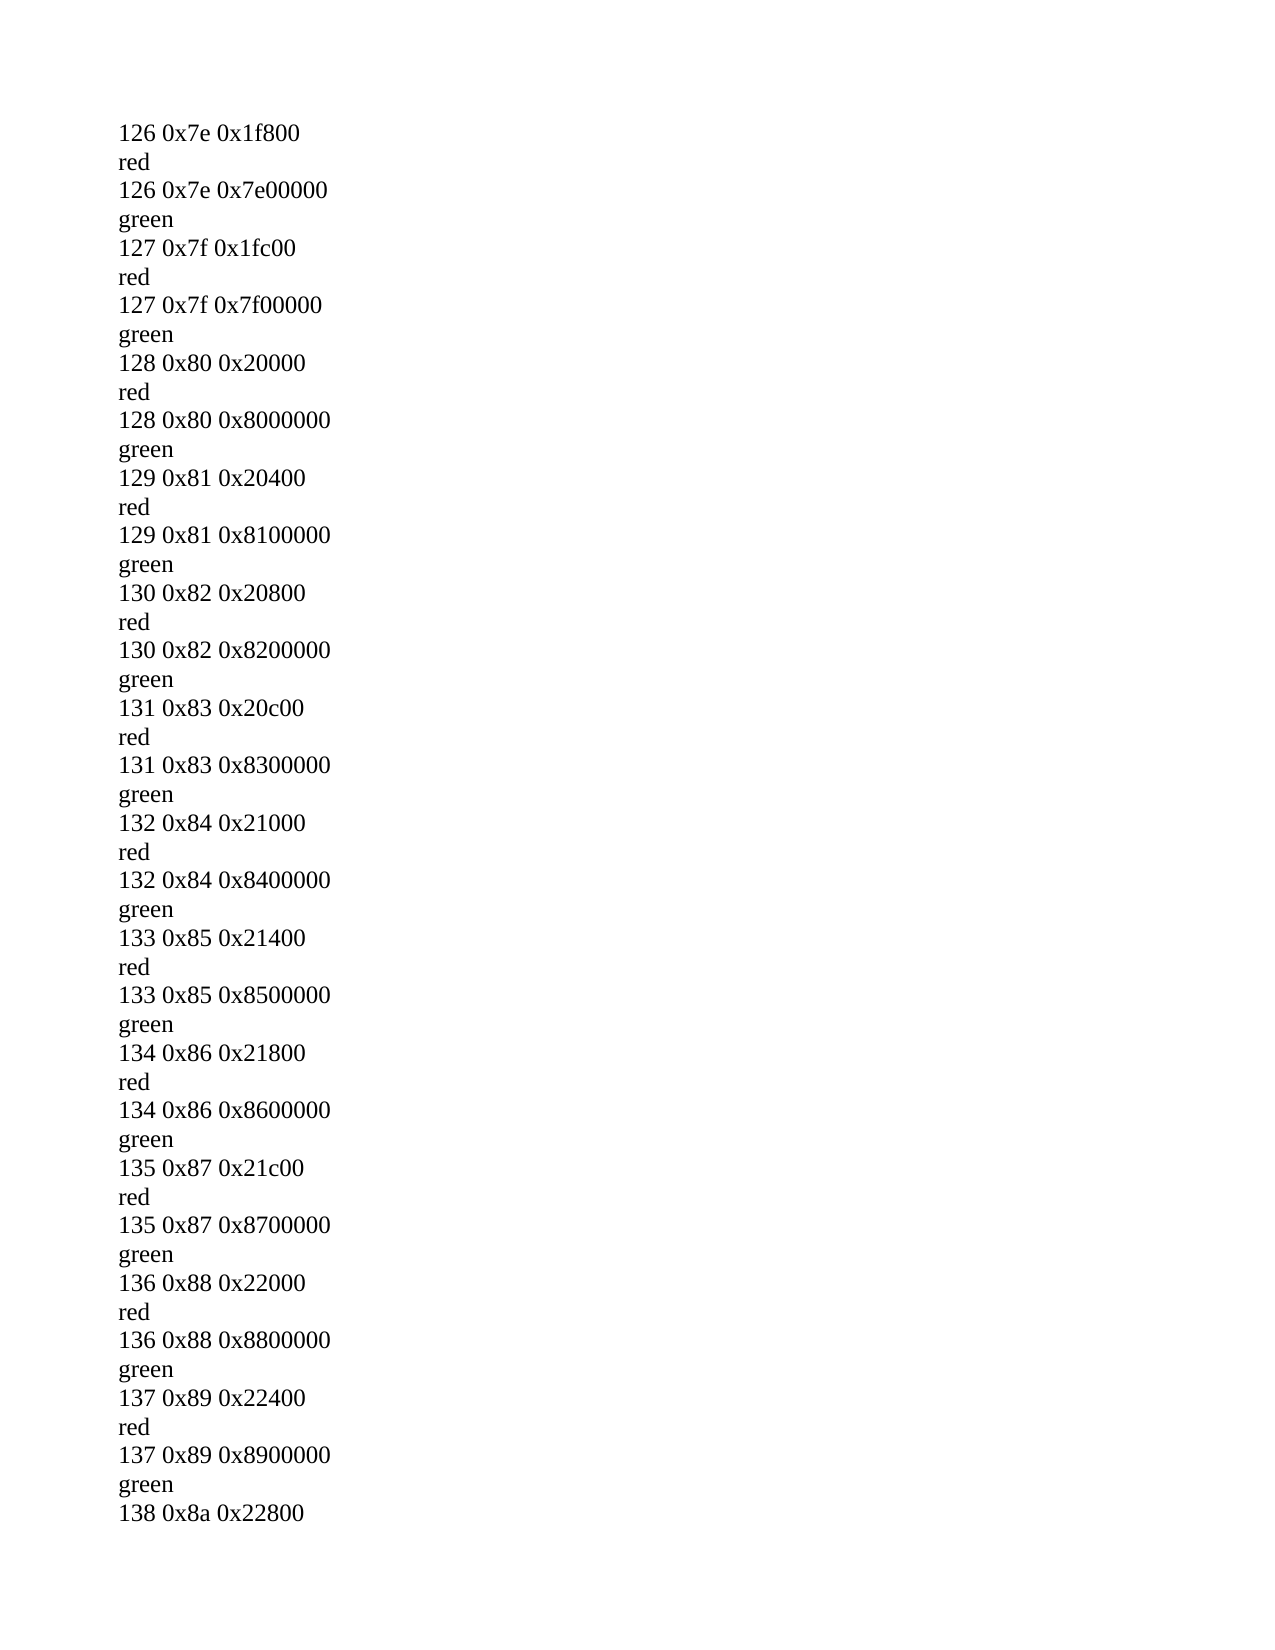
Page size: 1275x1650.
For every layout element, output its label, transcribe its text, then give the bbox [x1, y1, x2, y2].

text red [118, 1067, 1157, 1096]
text 130 0x82 0x8200000 [118, 636, 1157, 664]
text green [118, 1239, 1157, 1268]
text green [118, 894, 1157, 923]
text red [118, 722, 1157, 751]
text red [118, 837, 1157, 866]
text green [118, 1354, 1157, 1383]
text 127 0x7f 0x7f00000 [118, 291, 1157, 319]
text red [118, 607, 1157, 636]
text 131 0x83 0x20c00 [118, 693, 1157, 722]
text 137 0x89 0x22400 [118, 1383, 1157, 1412]
text 128 0x80 0x20000 [118, 348, 1157, 377]
text 136 0x88 0x22000 [118, 1268, 1157, 1297]
text 127 0x7f 0x1fc00 [118, 233, 1157, 262]
text 129 0x81 0x20400 [118, 463, 1157, 492]
text green [118, 434, 1157, 463]
text red [118, 1182, 1157, 1211]
text red [118, 492, 1157, 521]
text 135 0x87 0x8700000 [118, 1211, 1157, 1239]
text 129 0x81 0x8100000 [118, 521, 1157, 549]
text 133 0x85 0x21400 [118, 923, 1157, 952]
text 128 0x80 0x8000000 [118, 406, 1157, 434]
text green [118, 1124, 1157, 1153]
text red [118, 1412, 1157, 1441]
text 133 0x85 0x8500000 [118, 981, 1157, 1009]
text green [118, 319, 1157, 348]
text 126 0x7e 0x1f800 [118, 118, 1157, 147]
text 134 0x86 0x21800 [118, 1038, 1157, 1067]
text green [118, 549, 1157, 578]
text 136 0x88 0x8800000 [118, 1326, 1157, 1354]
text red [118, 262, 1157, 291]
text green [118, 1009, 1157, 1038]
text green [118, 664, 1157, 693]
text red [118, 377, 1157, 406]
text 138 0x8a 0x22800 [118, 1498, 1157, 1527]
text 132 0x84 0x8400000 [118, 866, 1157, 894]
text 130 0x82 0x20800 [118, 578, 1157, 607]
text 131 0x83 0x8300000 [118, 751, 1157, 779]
text red [118, 147, 1157, 176]
text red [118, 952, 1157, 981]
text red [118, 1297, 1157, 1326]
text 134 0x86 0x8600000 [118, 1096, 1157, 1124]
text 137 0x89 0x8900000 [118, 1441, 1157, 1469]
text green [118, 1469, 1157, 1498]
text green [118, 204, 1157, 233]
text green [118, 779, 1157, 808]
text 126 0x7e 0x7e00000 [118, 176, 1157, 204]
text 135 0x87 0x21c00 [118, 1153, 1157, 1182]
text 132 0x84 0x21000 [118, 808, 1157, 837]
